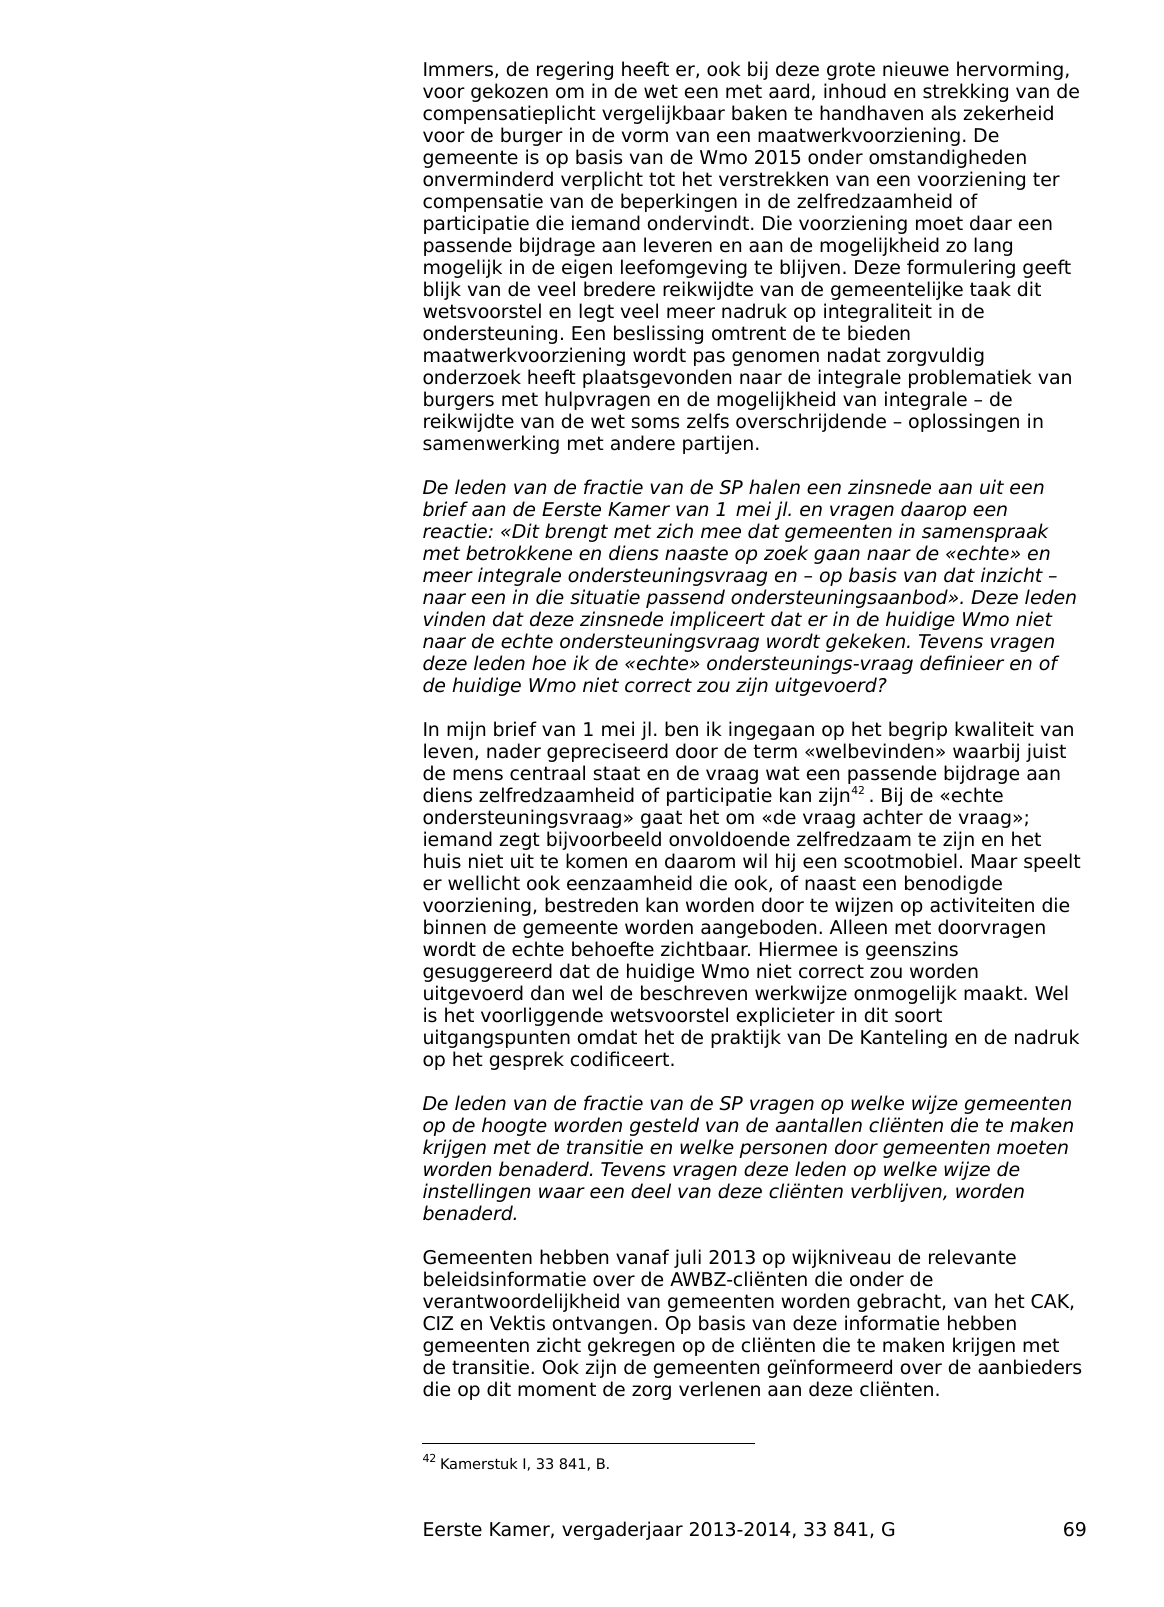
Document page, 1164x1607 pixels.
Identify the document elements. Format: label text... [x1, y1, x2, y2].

text Gemeenten hebben vanaf juli 2013 op wijkniveau de relevante beleidsinformatie over de AWBZ-cliënten die onder de verantwoordelijkheid van gemeenten worden gebracht, van het CAK, CIZ en Vektis ontvangen. Op basis van deze informatie hebben gemeenten zicht gekregen op de cliënten die te maken krijgen met de transitie. Ook zijn de gemeenten geïnformeerd over de aanbieders die op dit moment de zorg verlenen aan deze cliënten. [422, 1247, 1087, 1401]
text De leden van de fractie van de SP halen een zinsnede aan uit een brief aan de Eerste Kamer van 1 mei jl. en vragen daarop een reactie: «Dit brengt met zich mee dat gemeenten in samenspraak met betrokkene en diens naaste op zoek gaan naar de «echte» en meer integrale ondersteuningsvraag en – op basis van dat inzicht – naar een in die situatie passend ondersteuningsaanbod». Deze leden vinden dat deze zinsnede impliceert dat er in de huidige Wmo niet naar de echte ondersteuningsvraag wordt gekeken. Tevens vragen deze leden hoe ik de «echte» ondersteunings-vraag definieer en of de huidige Wmo niet correct zou zijn uitgevoerd? [422, 477, 1087, 697]
text De leden van de fractie van de SP vragen op welke wijze gemeenten op de hoogte worden gesteld van de aantallen cliënten die te maken krijgen met de transitie en welke personen door gemeenten moeten worden benaderd. Tevens vragen deze leden op welke wijze de instellingen waar een deel van deze cliënten verblijven, worden benaderd. [422, 1093, 1087, 1224]
text Immers, de regering heeft er, ook bij deze grote nieuwe hervorming, voor gekozen om in de wet een met aard, inhoud en strekking van de compensatieplicht vergelijkbaar baken te handhaven als zekerheid voor de burger in de vorm van een maatwerkvoorziening. De gemeente is op basis van de Wmo 2015 onder omstandigheden onverminderd verplicht tot het verstrekken van een voorziening ter compensatie van de beperkingen in de zelfredzaamheid of participatie die iemand ondervindt. Die voorziening moet daar een passende bijdrage aan leveren en aan de mogelijkheid zo lang mogelijk in de eigen leefomgeving te blijven. Deze formulering geeft blijk van de veel bredere reikwijdte van de gemeentelijke taak dit wetsvoorstel en legt veel meer nadruk op integraliteit in de ondersteuning. Een beslissing omtrent de te bieden maatwerkvoorziening wordt pas genomen nadat zorgvuldig onderzoek heeft plaatsgevonden naar de integrale problematiek van burgers met hulpvragen en de mogelijkheid van integrale – de reikwijdte van de wet soms zelfs overschrijdende – oplossingen in samenwerking met andere partijen. [422, 59, 1087, 455]
text In mijn brief van 1 mei jl. ben ik ingegaan op het begrip kwaliteit van leven, nader gepreciseerd door de term «welbevinden» waarbij juist de mens centraal staat en de vraag wat een passende bijdrage aan diens zelfredzaamheid of participatie kan zijn. Bij de «echte ondersteuningsvraag» gaat het om «de vraag achter de vraag»; iemand zegt bijvoorbeeld onvoldoende zelfredzaam te zijn en het huis niet uit te komen en daarom wil hij een scootmobiel. Maar speelt er wellicht ook eenzaamheid die ook, of naast een benodigde voorziening, bestreden kan worden door te wijzen op activiteiten die binnen de gemeente worden aangeboden. Alleen met doorvragen wordt de echte behoefte zichtbaar. Hiermee is geenszins gesuggereerd dat de huidige Wmo niet correct zou worden uitgevoerd dan wel de beschreven werkwijze onmogelijk maakt. Wel is het voorliggende wetsvoorstel explicieter in dit soort uitgangspunten omdat het de praktijk van De Kanteling en de nadruk op het gesprek codificeert. [422, 719, 1087, 1071]
text Kamerstuk I, 33 841, B. [422, 1452, 1087, 1474]
